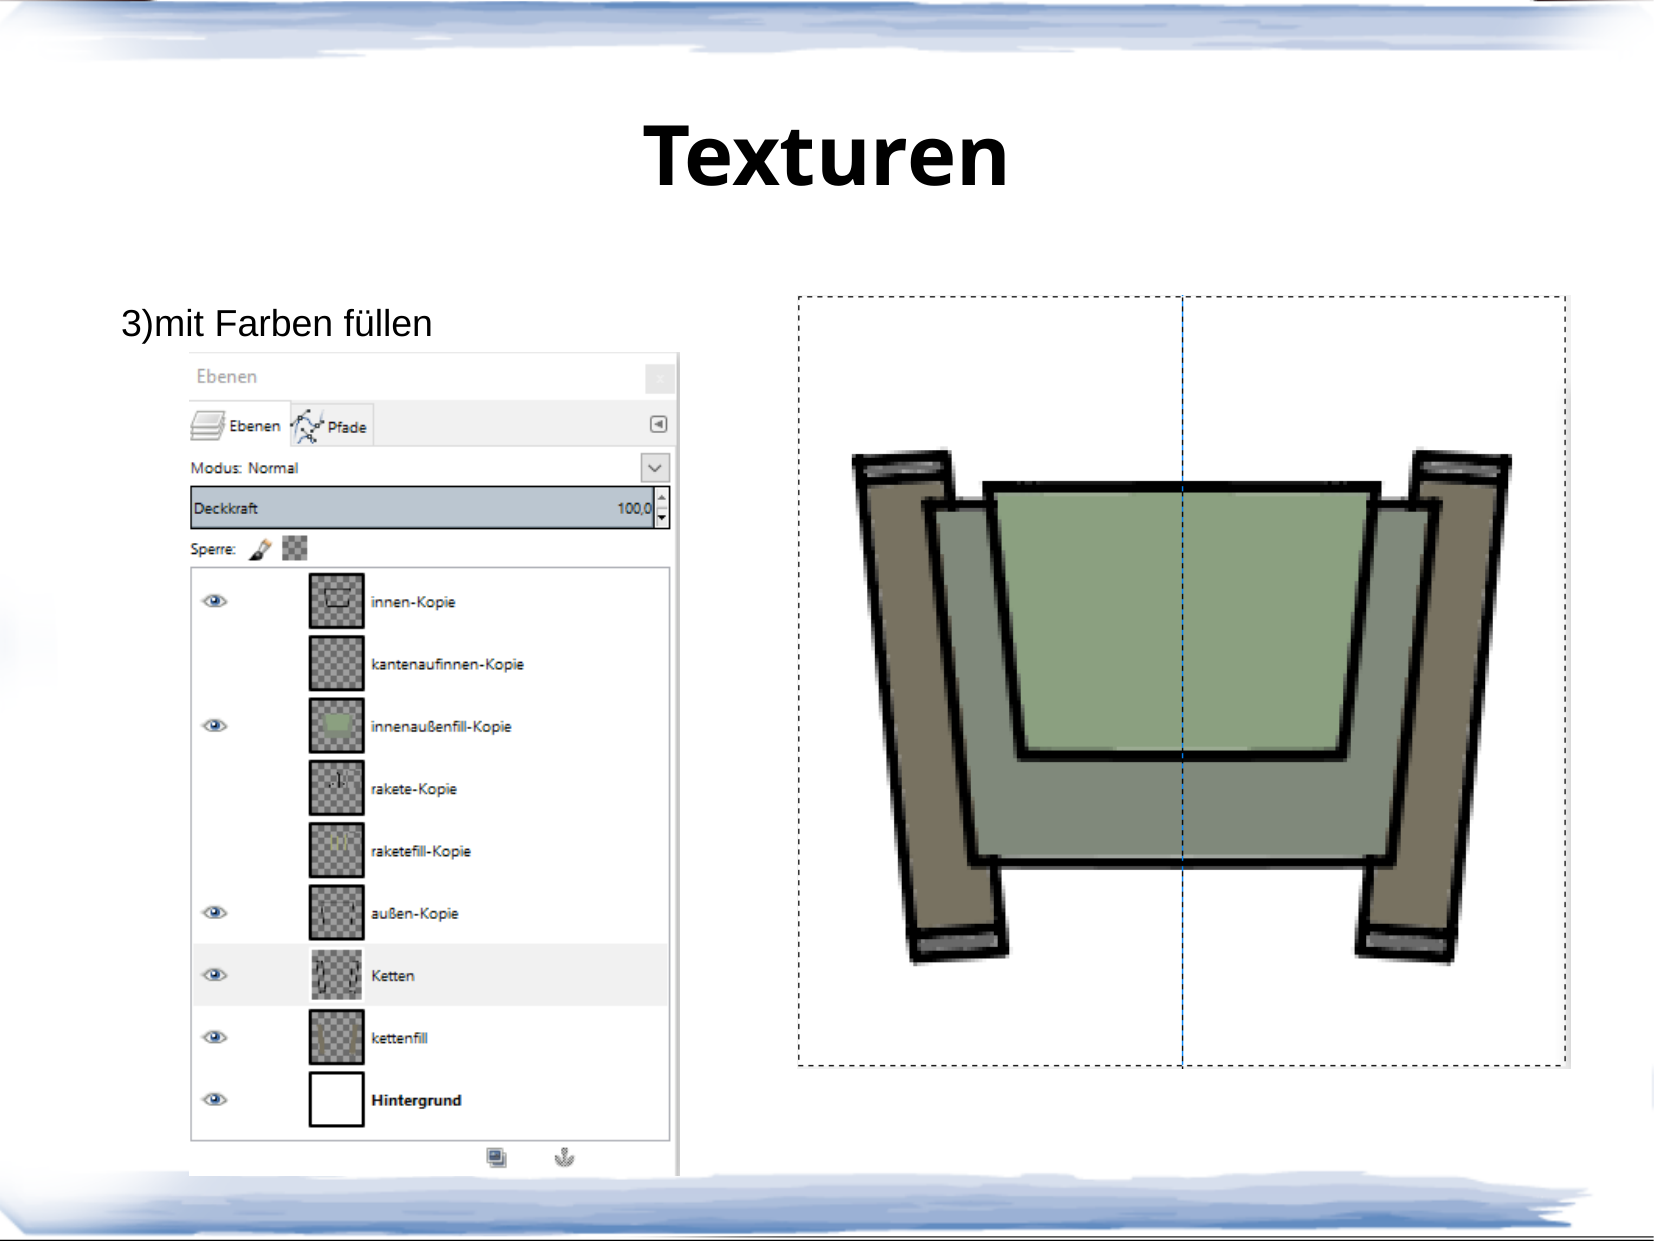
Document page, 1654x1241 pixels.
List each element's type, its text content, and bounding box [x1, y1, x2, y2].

title Texturen [82, 49, 1571, 257]
picture [0, 0, 1654, 1241]
text_box 3)mit Farben füllen [106, 295, 448, 353]
